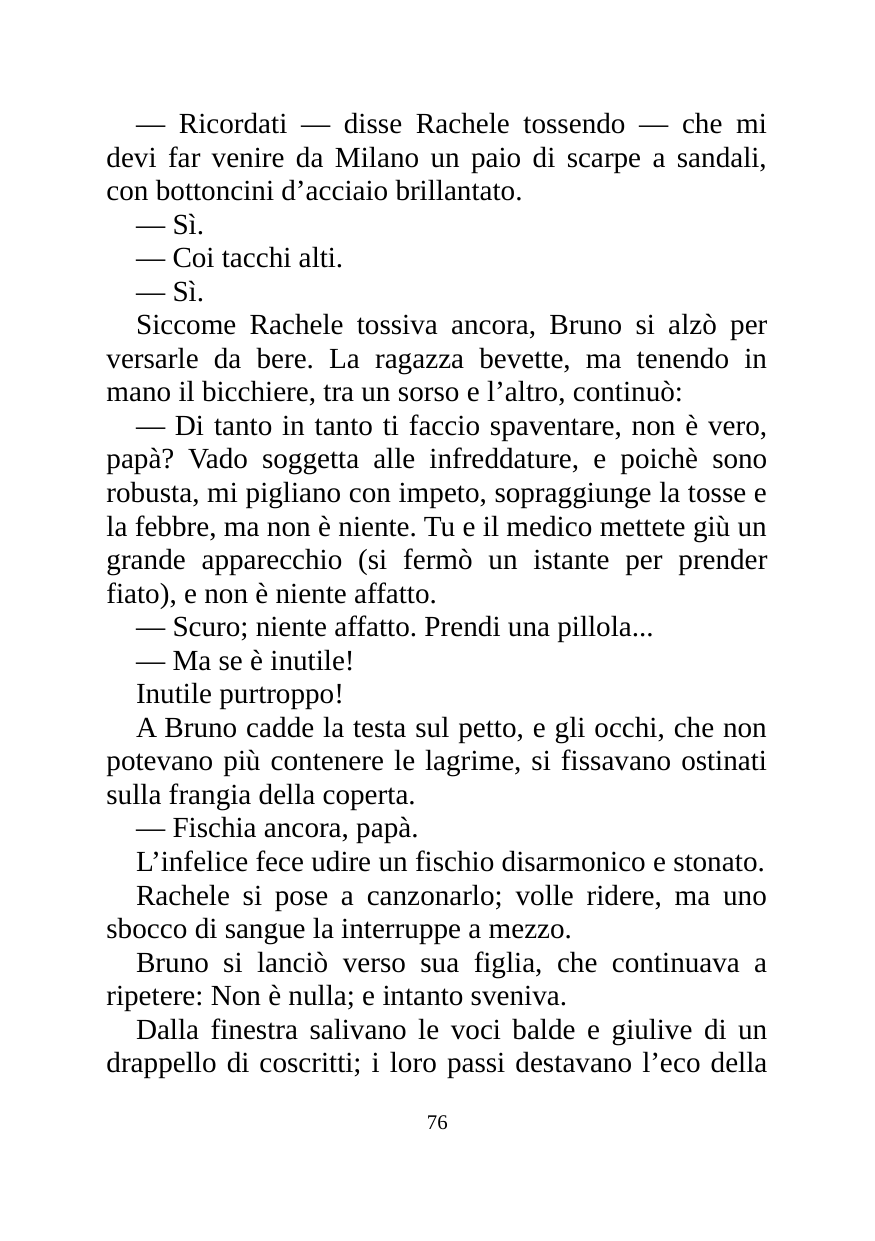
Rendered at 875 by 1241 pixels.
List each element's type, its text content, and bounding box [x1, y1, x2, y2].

text — Ricordati — disse Rachele tossendo — che mi devi far venire da Milano un paio di scarpe a sandali, con bottoncini d’acciaio brillantato. [106, 106, 768, 207]
text — Sì. [106, 274, 768, 307]
text — Di tanto in tanto ti faccio spaventare, non è vero, papà? Vado soggetta alle infreddature, e poichè sono robusta, mi pigliano con impeto, sopraggiunge la tosse e la febbre, ma non è niente. Tu e il medico mettete giù un grande apparecchio (si fermò un istante per prender fiato), e non è niente affatto. [106, 408, 768, 609]
text — Coi tacchi alti. [106, 240, 768, 274]
text Inutile purtroppo! [106, 676, 768, 710]
text Rachele si pose a canzonarlo; volle ridere, ma uno sbocco di sangue la interruppe a mezzo. [106, 878, 768, 945]
text — Sì. [106, 207, 768, 240]
text — Scuro; niente affatto. Prendi una pillola... [106, 609, 768, 643]
text Dalla finestra salivano le voci balde e giulive di un drappello di coscritti; i loro passi destavano l’eco della [106, 1012, 768, 1079]
text — Fischia ancora, papà. [106, 811, 768, 844]
text Siccome Rachele tossiva ancora, Bruno si alzò per versarle da bere. La ragazza bevette, ma tenendo in mano il bicchiere, tra un sorso e l’altro, continuò: [106, 307, 768, 408]
text Bruno si lanciò verso sua figlia, che continuava a ripetere: Non è nulla; e intanto sveniva. [106, 945, 768, 1012]
text L’infelice fece udire un fischio disarmonico e stonato. [106, 844, 768, 878]
text — Ma se è inutile! [106, 643, 768, 676]
text A Bruno cadde la testa sul petto, e gli occhi, che non potevano più contenere le lagrime, si fissavano ostinati sulla frangia della coperta. [106, 710, 768, 811]
